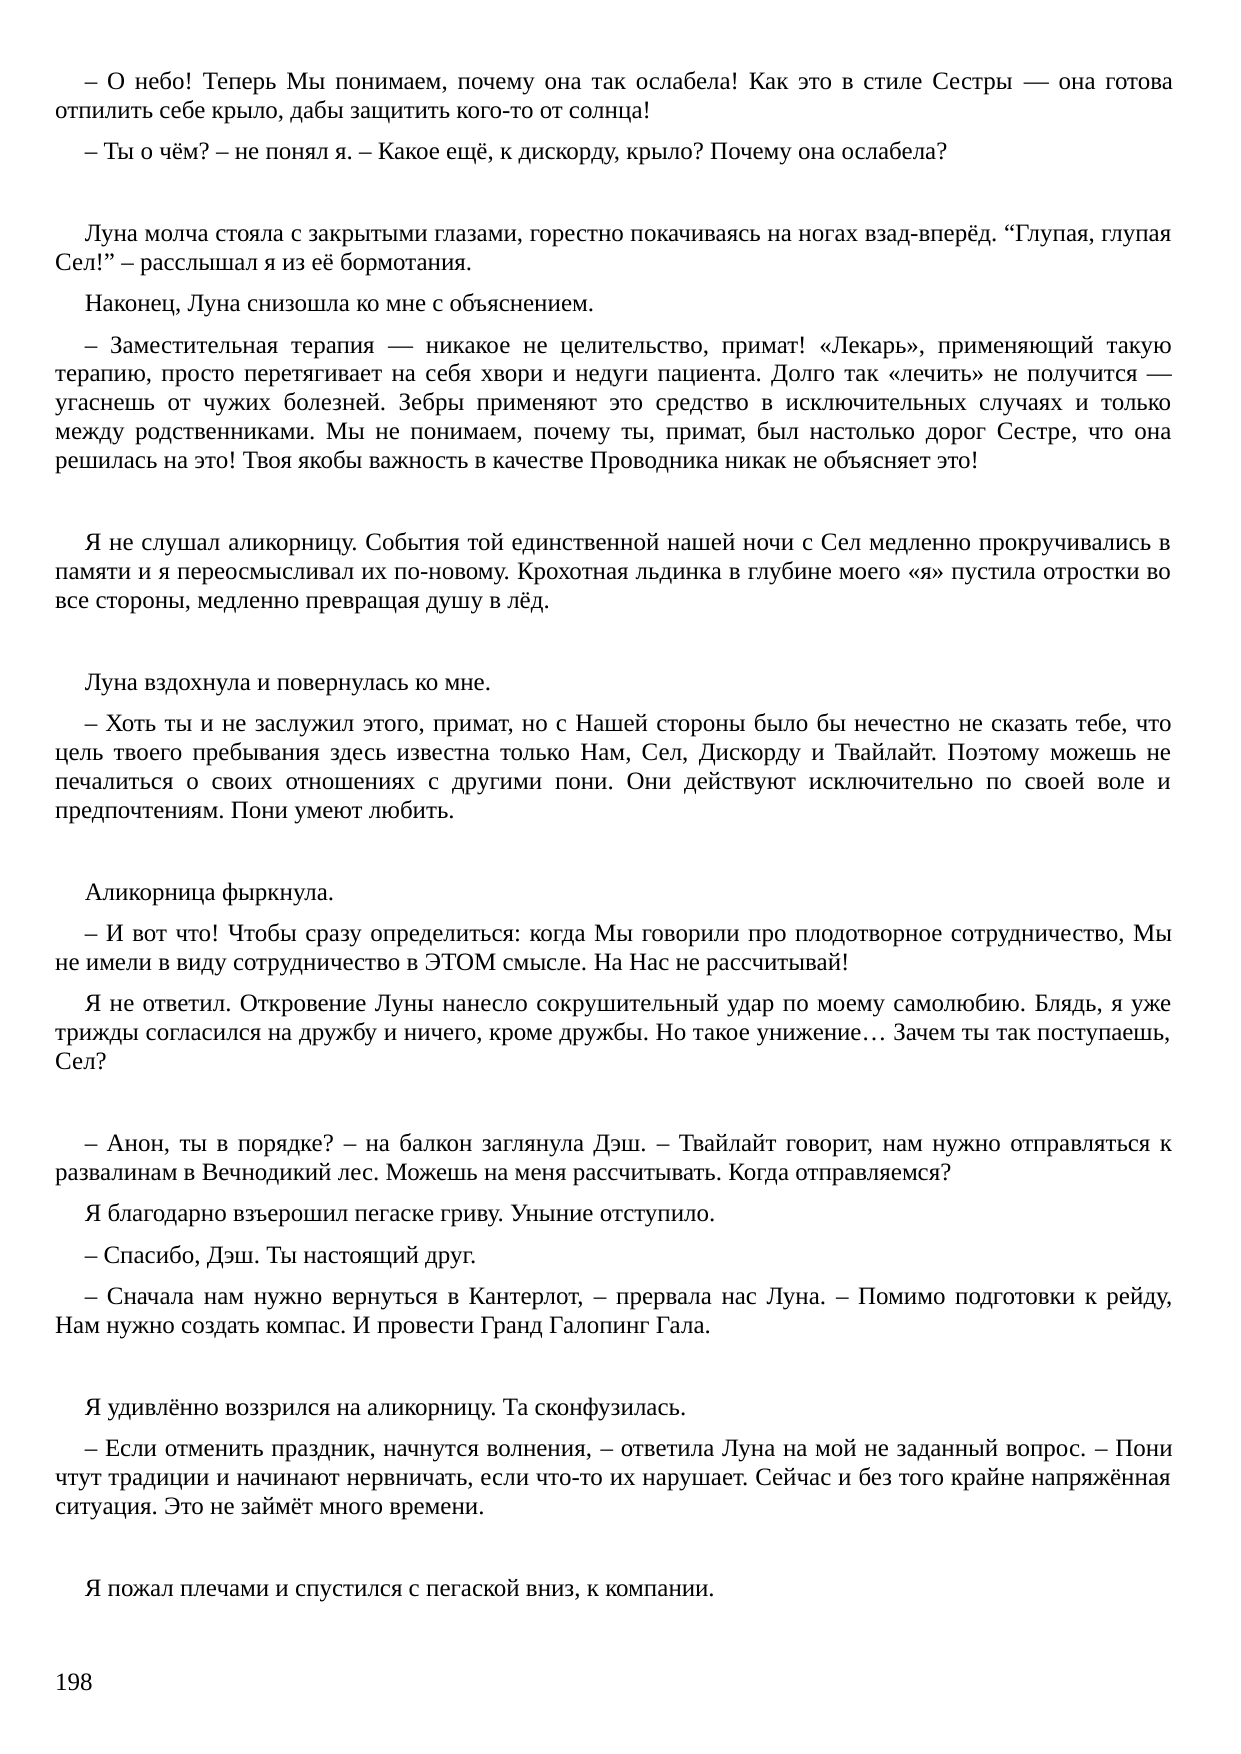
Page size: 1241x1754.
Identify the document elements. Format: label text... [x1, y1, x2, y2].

text – Заместительная терапия — никакое не целительство, примат! «Лекарь», применяющий такую терапию, просто перетягивает на себя хвори и недуги пациента. Долго так «лечить» не получится — угаснешь от чужих болезней. Зебры применяют это средство в исключительных случаях и только между родственниками. Мы не понимаем, почему ты, примат, был настолько дорог Сестре, что она решилась на это! Твоя якобы важность в качестве Проводника никак не объясняет это! [55, 330, 1173, 473]
text Я не ответил. Откровение Луны нанесло сокрушительный удар по моему самолюбию. Блядь, я уже трижды согласился на дружбу и ничего, кроме дружбы. Но такое унижение… Зачем ты так поступаешь, Сел? [55, 988, 1173, 1075]
text Я благодарно взъерошил пегаске гриву. Уныние отступило. [55, 1198, 1173, 1227]
text Я пожал плечами и спустился с пегаской вниз, к компании. [55, 1573, 1173, 1602]
text Наконец, Луна снизошла ко мне с объяснением. [55, 288, 1173, 317]
text – Спасибо, Дэш. Ты настоящий друг. [55, 1240, 1173, 1268]
text – Если отменить праздник, начнутся волнения, – ответила Луна на мой не заданный вопрос. – Пони чтут традиции и начинают нервничать, если что-то их нарушает. Сейчас и без того крайне напряжённая ситуация. Это не займёт много времени. [55, 1433, 1173, 1520]
text – И вот что! Чтобы сразу определиться: когда Мы говорили про плодотворное сотрудничество, Мы не имели в виду сотрудничество в ЭТОМ смысле. На Нас не рассчитывай! [55, 918, 1173, 976]
text – Ты о чём? – не понял я. – Какое ещё, к дискорду, крыло? Почему она ослабела? [55, 136, 1173, 165]
text Я удивлённо воззрился на аликорницу. Та сконфузилась. [55, 1392, 1173, 1421]
text Я не слушал аликорницу. События той единственной нашей ночи с Сел медленно прокручивались в памяти и я переосмысливал их по-новому. Крохотная льдинка в глубине моего «я» пустила отростки во все стороны, медленно превращая душу в лёд. [55, 527, 1173, 613]
text – Сначала нам нужно вернуться в Кантерлот, – прервала нас Луна. – Помимо подготовки к рейду, Нам нужно создать компас. И провести Гранд Галопинг Гала. [55, 1281, 1173, 1338]
text Луна молча стояла с закрытыми глазами, горестно покачиваясь на ногах взад-вперёд. “Глупая, глупая Сел!” – расслышал я из её бормотания. [55, 218, 1173, 276]
text Аликорница фыркнула. [55, 877, 1173, 906]
text – Анон, ты в порядке? – на балкон заглянула Дэш. – Твайлайт говорит, нам нужно отправляться к развалинам в Вечнодикий лес. Можешь на меня рассчитывать. Когда отправляемся? [55, 1128, 1173, 1186]
text Луна вздохнула и повернулась ко мне. [55, 667, 1173, 696]
text – О небо! Теперь Мы понимаем, почему она так ослабела! Как это в стиле Сестры — она готова отпилить себе крыло, дабы защитить кого-то от солнца! [55, 66, 1173, 123]
text – Хоть ты и не заслужил этого, примат, но с Нашей стороны было бы нечестно не сказать тебе, что цель твоего пребывания здесь известна только Нам, Сел, Дискорду и Твайлайт. Поэтому можешь не печалиться о своих отношениях с другими пони. Они действуют исключительно по своей воле и предпочтениям. Пони умеют любить. [55, 708, 1173, 823]
